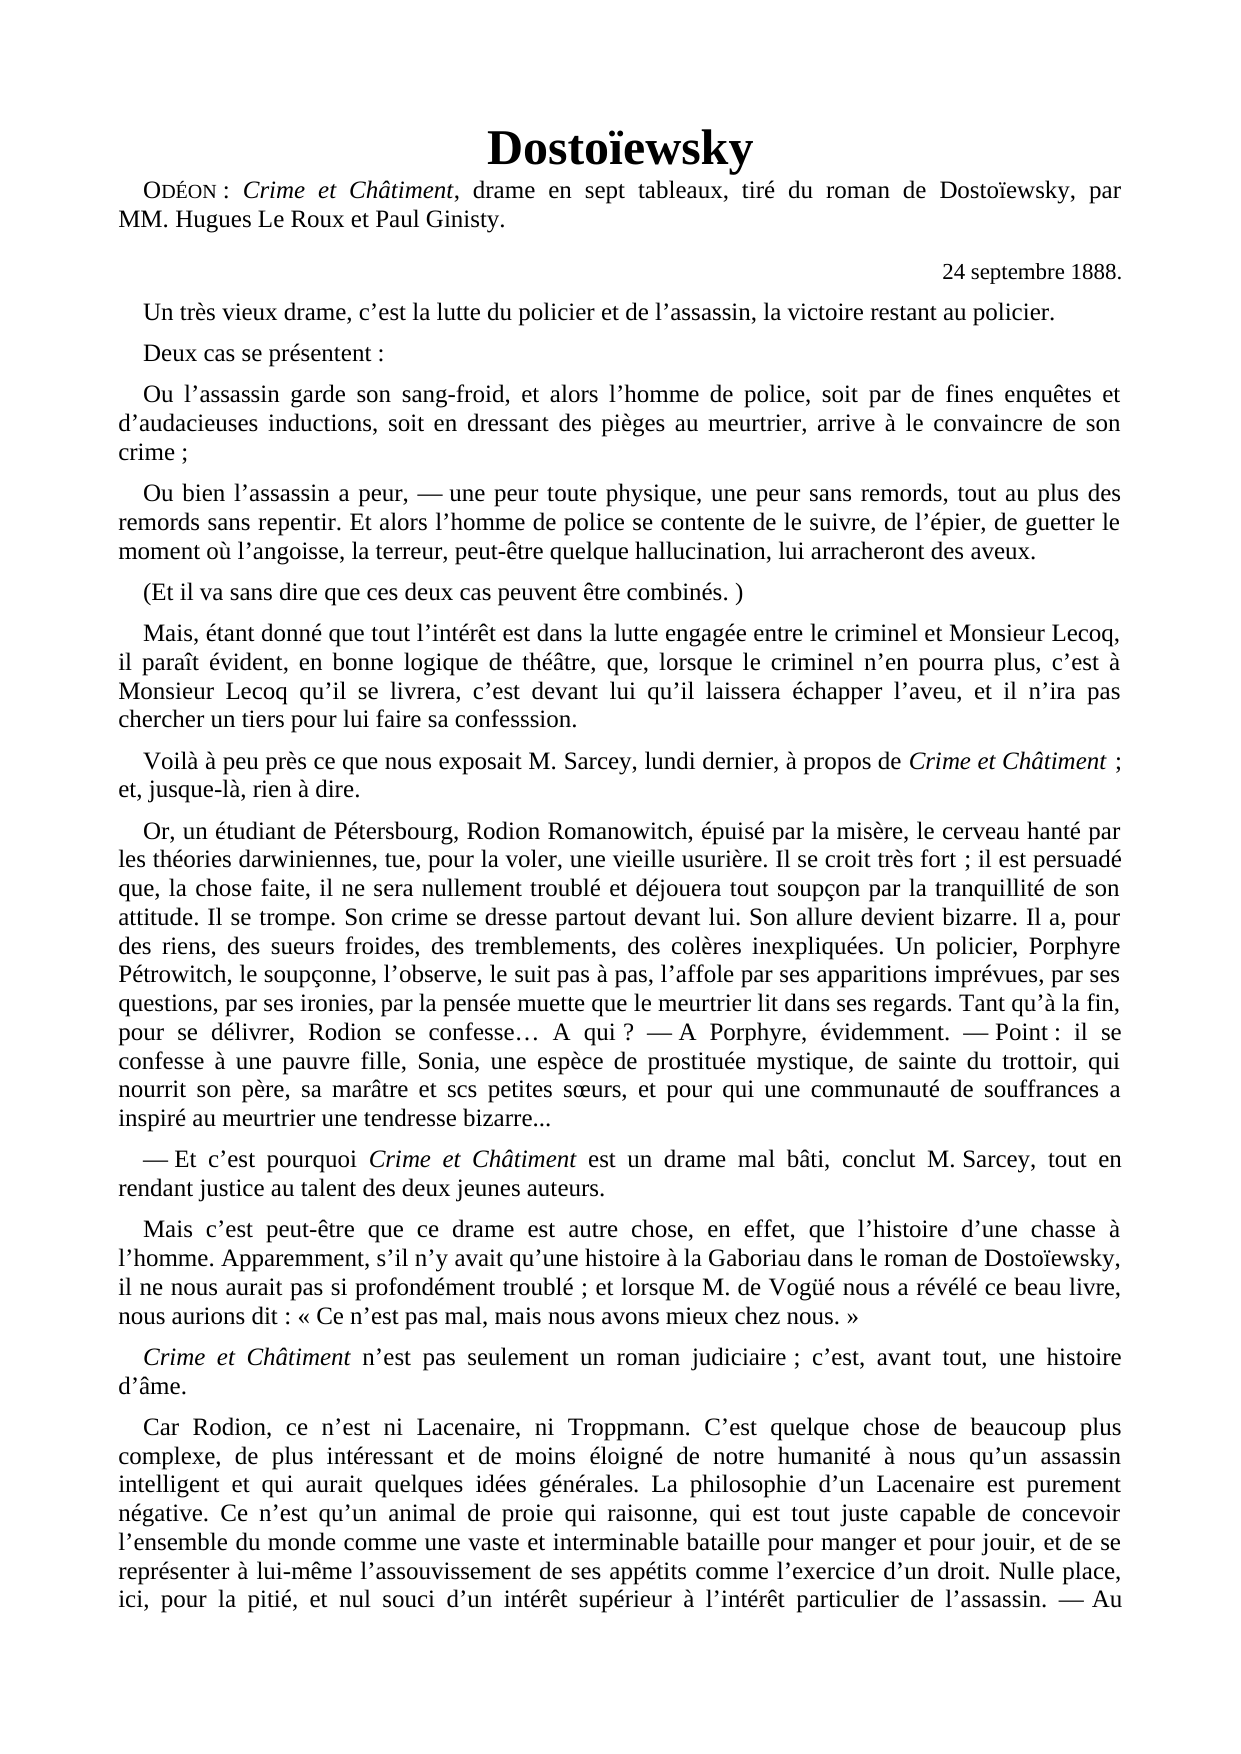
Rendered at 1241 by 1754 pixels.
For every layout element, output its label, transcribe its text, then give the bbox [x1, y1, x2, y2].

text Voilà à peu près ce que nous exposait M. Sarcey, lundi dernier, à propos de Crime et Châtiment ; et, jusque-là, rien à dire. [118, 746, 1122, 803]
text Crime et Châtiment n’est pas seulement un roman judiciaire ; c’est, avant tout, une histoire d’âme. [118, 1342, 1122, 1399]
text Mais, étant donné que tout l’intérêt est dans la lutte engagée entre le criminel et Monsieur Lecoq, il paraît évident, en bonne logique de théâtre, que, lorsque le criminel n’en pourra plus, c’est à Monsieur Lecoq qu’il se livrera, c’est devant lui qu’il laissera échapper l’aveu, et il n’ira pas chercher un tiers pour lui faire sa confesssion. [118, 618, 1122, 733]
subtitle Dostoïewsky [118, 118, 1122, 176]
text 24 septembre 1888. [118, 258, 1122, 284]
text Ou bien l’assassin a peur, — une peur toute physique, une peur sans remords, tout au plus des remords sans repentir. Et alors l’homme de police se contente de le suivre, de l’épier, de guetter le moment où l’angoisse, la terreur, peut-être quelque hallucination, lui arracheront des aveux. [118, 478, 1122, 564]
text Odéon : Crime et Châtiment, drame en sept tableaux, tiré du roman de Dostoïewsky, par MM. Hugues Le Roux et Paul Ginisty. [118, 176, 1122, 233]
text Deux cas se présentent : [118, 338, 1122, 367]
text Or, un étudiant de Pétersbourg, Rodion Romanowitch, épuisé par la misère, le cerveau hanté par les théories darwiniennes, tue, pour la voler, une vieille usurière. Il se croit très fort ; il est persuadé que, la chose faite, il ne sera nullement troublé et déjouera tout soupçon par la tranquillité de son attitude. Il se trompe. Son crime se dresse partout devant lui. Son allure devient bizarre. Il a, pour des riens, des sueurs froides, des tremblements, des colères inexpliquées. Un policier, Porphyre Pétrowitch, le soupçonne, l’observe, le suit pas à pas, l’affole par ses apparitions imprévues, par ses questions, par ses ironies, par la pensée muette que le meurtrier lit dans ses regards. Tant qu’à la fin, pour se délivrer, Rodion se confesse… A qui ? — A Porphyre, évidemment. — Point : il se confesse à une pauvre fille, Sonia, une espèce de prostituée mystique, de sainte du trottoir, qui nourrit son père, sa marâtre et scs petites sœurs, et pour qui une communauté de souffrances a inspiré au meurtrier une tendresse bizarre... [118, 816, 1122, 1132]
text Ou l’assassin garde son sang-froid, et alors l’homme de police, soit par de fines enquêtes et d’audacieuses inductions, soit en dressant des pièges au meurtrier, arrive à le convaincre de son crime ; [118, 379, 1122, 466]
text Mais c’est peut-être que ce drame est autre chose, en effet, que l’histoire d’une chasse à l’homme. Apparemment, s’il n’y avait qu’une histoire à la Gaboriau dans le roman de Dostoïewsky, il ne nous aurait pas si profondément troublé ; et lorsque M. de Vogüé nous a révélé ce beau livre, nous aurions dit : « Ce n’est pas mal, mais nous avons mieux chez nous. » [118, 1214, 1122, 1329]
text — Et c’est pourquoi Crime et Châtiment est un drame mal bâti, conclut M. Sarcey, tout en rendant justice au talent des deux jeunes auteurs. [118, 1144, 1122, 1202]
text (Et il va sans dire que ces deux cas peuvent être combinés. ) [118, 577, 1122, 606]
text Un très vieux drame, c’est la lutte du policier et de l’assassin, la victoire restant au policier. [118, 297, 1122, 326]
text Car Rodion, ce n’est ni Lacenaire, ni Troppmann. C’est quelque chose de beaucoup plus complexe, de plus intéressant et de moins éloigné de notre humanité à nous qu’un assassin intelligent et qui aurait quelques idées générales. La philosophie d’un Lacenaire est purement négative. Ce n’est qu’un animal de proie qui raisonne, qui est tout juste capable de concevoir l’ensemble du monde comme une vaste et interminable bataille pour manger et pour jouir, et de se représenter à lui-même l’assouvissement de ses appétits comme l’exercice d’un droit. Nulle place, ici, pour la pitié, et nul souci d’un intérêt supérieur à l’intérêt particulier de l’assassin. — Au [118, 1412, 1122, 1613]
